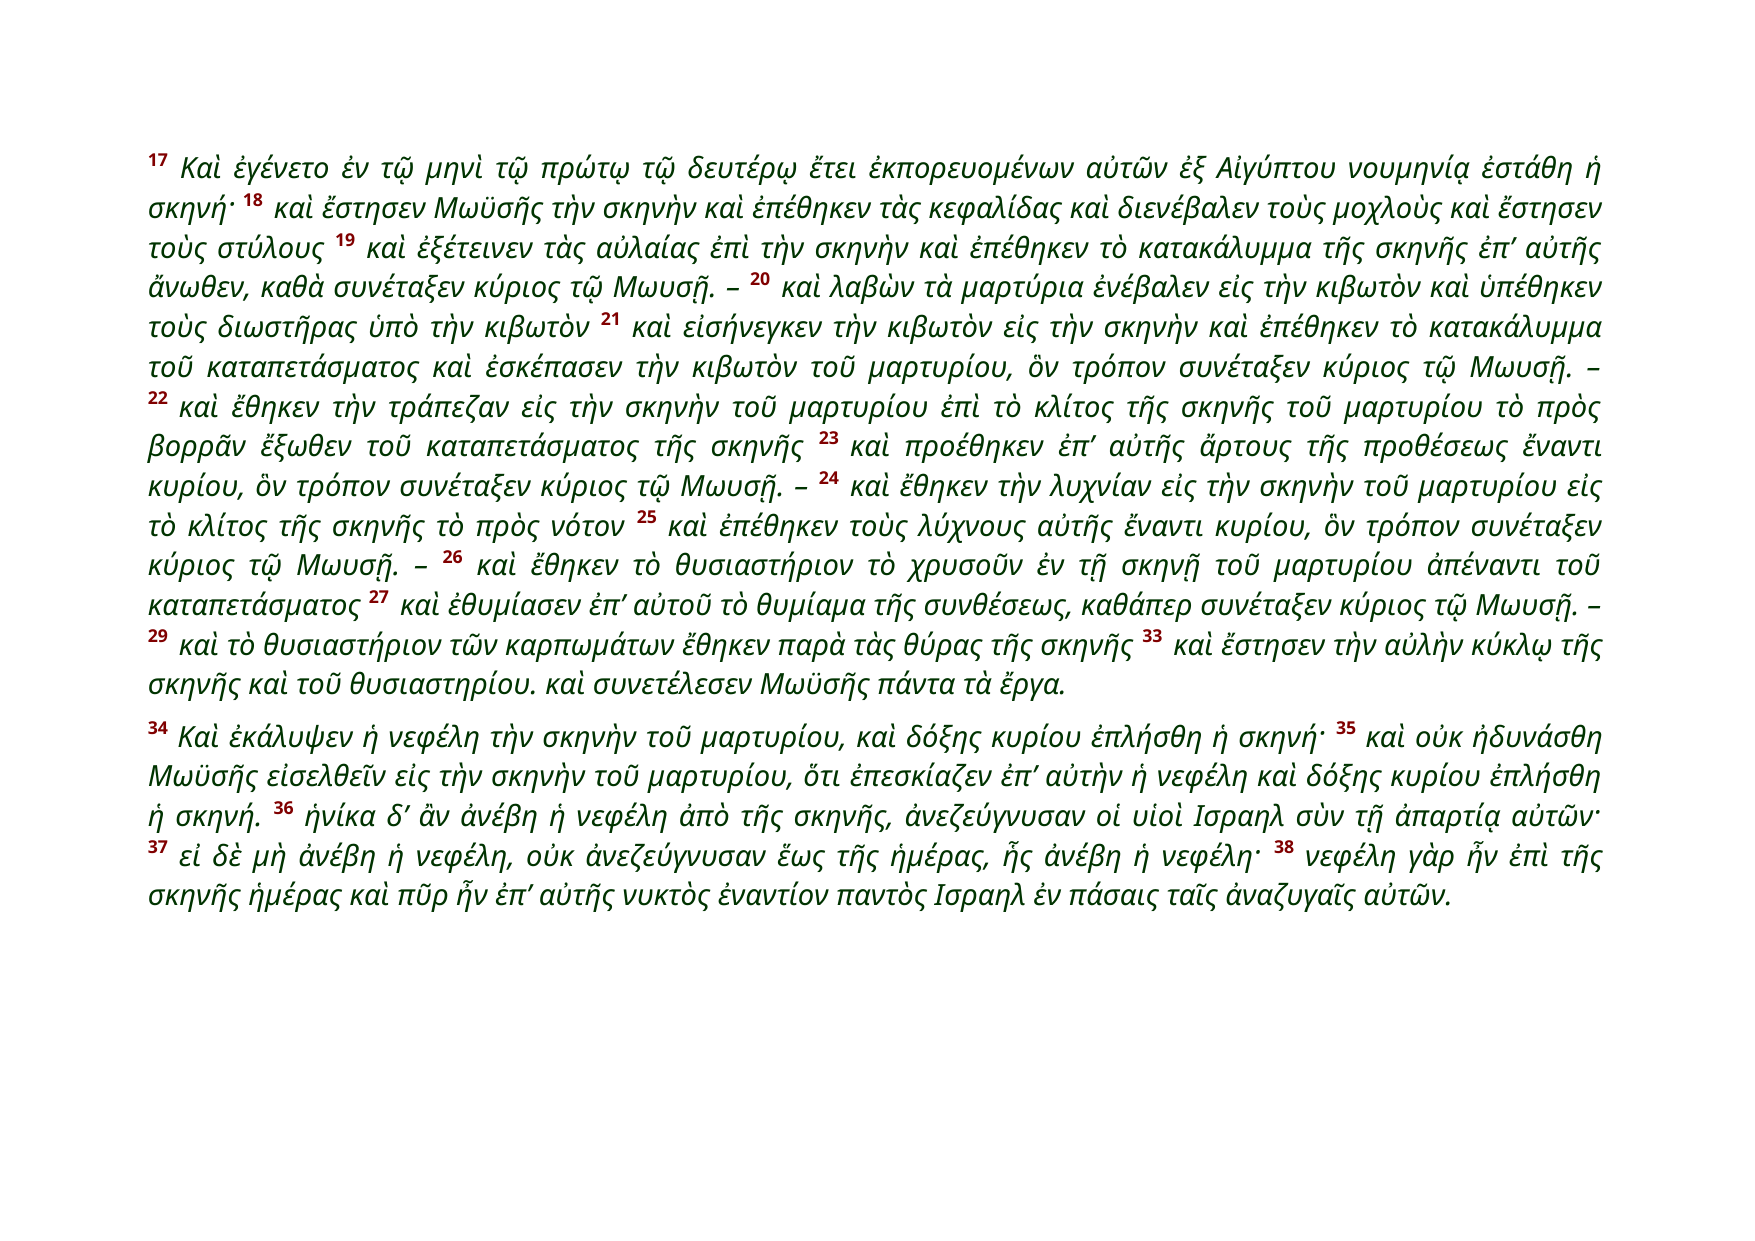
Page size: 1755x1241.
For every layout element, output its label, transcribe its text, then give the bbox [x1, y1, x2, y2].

text 34 Καὶ ἐκάλυψεν ἡ νεφέλη τὴν σκηνὴν τοῦ μαρτυρίου, καὶ δόξης κυρίου ἐπλήσθη ἡ σκηνή· 35 καὶ οὐκ ἠδυνάσθη Μωϋσῆς εἰσελθεῖν εἰς τὴν σκηνὴν τοῦ μαρτυρίου, ὅτι ἐπεσκίαζεν ἐπ’ αὐτὴν ἡ νεφέλη καὶ δόξης κυρίου ἐπλήσθη ἡ σκηνή. 36 ἡνίκα δ’ ἂν ἀνέβη ἡ νεφέλη ἀπὸ τῆς σκηνῆς, ἀνεζεύγνυσαν οἱ υἱοὶ Ισραηλ σὺν τῇ ἀπαρτίᾳ αὐτῶν· 37 εἰ δὲ μὴ ἀνέβη ἡ νεφέλη, οὐκ ἀνεζεύγνυσαν ἕως τῆς ἡμέρας, ἧς ἀνέβη ἡ νεφέλη· 38 νεφέλη γὰρ ἦν ἐπὶ τῆς σκηνῆς ἡμέρας καὶ πῦρ ἦν ἐπ’ αὐτῆς νυκτὸς ἐναντίον παντὸς Ισραηλ ἐν πάσαις ταῖς ἀναζυγαῖς αὐτῶν. [148, 716, 1606, 914]
text 17 Καὶ ἐγένετο ἐν τῷ μηνὶ τῷ πρώτῳ τῷ δευτέρῳ ἔτει ἐκπορευομένων αὐτῶν ἐξ Αἰγύπτου νουμηνίᾳ ἐστάθη ἡ σκηνή· 18 καὶ ἔστησεν Μωϋσῆς τὴν σκηνὴν καὶ ἐπέθηκεν τὰς κεφαλίδας καὶ διενέβαλεν τοὺς μοχλοὺς καὶ ἔστησεν τοὺς στύλους 19 καὶ ἐξέτεινεν τὰς αὐλαίας ἐπὶ τὴν σκηνὴν καὶ ἐπέθηκεν τὸ κατακάλυμμα τῆς σκηνῆς ἐπ’ αὐτῆς ἄνωθεν, καθὰ συνέταξεν κύριος τῷ Μωυσῇ. – 20 καὶ λαβὼν τὰ μαρτύρια ἐνέβαλεν εἰς τὴν κιβωτὸν καὶ ὑπέθηκεν τοὺς διωστῆρας ὑπὸ τὴν κιβωτὸν 21 καὶ εἰσήνεγκεν τὴν κιβωτὸν εἰς τὴν σκηνὴν καὶ ἐπέθηκεν τὸ κατακάλυμμα τοῦ καταπετάσματος καὶ ἐσκέπασεν τὴν κιβωτὸν τοῦ μαρτυρίου, ὃν τρόπον συνέταξεν κύριος τῷ Μωυσῇ. – 22 καὶ ἔθηκεν τὴν τράπεζαν εἰς τὴν σκηνὴν τοῦ μαρτυρίου ἐπὶ τὸ κλίτος τῆς σκηνῆς τοῦ μαρτυρίου τὸ πρὸς βορρᾶν ἔξωθεν τοῦ καταπετάσματος τῆς σκηνῆς 23 καὶ προέθηκεν ἐπ’ αὐτῆς ἄρτους τῆς προθέσεως ἔναντι κυρίου, ὃν τρόπον συνέταξεν κύριος τῷ Μωυσῇ. – 24 καὶ ἔθηκεν τὴν λυχνίαν εἰς τὴν σκηνὴν τοῦ μαρτυρίου εἰς τὸ κλίτος τῆς σκηνῆς τὸ πρὸς νότον 25 καὶ ἐπέθηκεν τοὺς λύχνους αὐτῆς ἔναντι κυρίου, ὃν τρόπον συνέταξεν κύριος τῷ Μωυσῇ. – 26 καὶ ἔθηκεν τὸ θυσιαστήριον τὸ χρυσοῦν ἐν τῇ σκηνῇ τοῦ μαρτυρίου ἀπέναντι τοῦ καταπετάσματος 27 καὶ ἐθυμίασεν ἐπ’ αὐτοῦ τὸ θυμίαμα τῆς συνθέσεως, καθάπερ συνέταξεν κύριος τῷ Μωυσῇ. – 29 καὶ τὸ θυσιαστήριον τῶν καρπωμάτων ἔθηκεν παρὰ τὰς θύρας τῆς σκηνῆς 33 καὶ ἔστησεν τὴν αὐλὴν κύκλῳ τῆς σκηνῆς καὶ τοῦ θυσιαστηρίου. καὶ συνετέλεσεν Μωϋσῆς πάντα τὰ ἔργα. [148, 148, 1606, 703]
